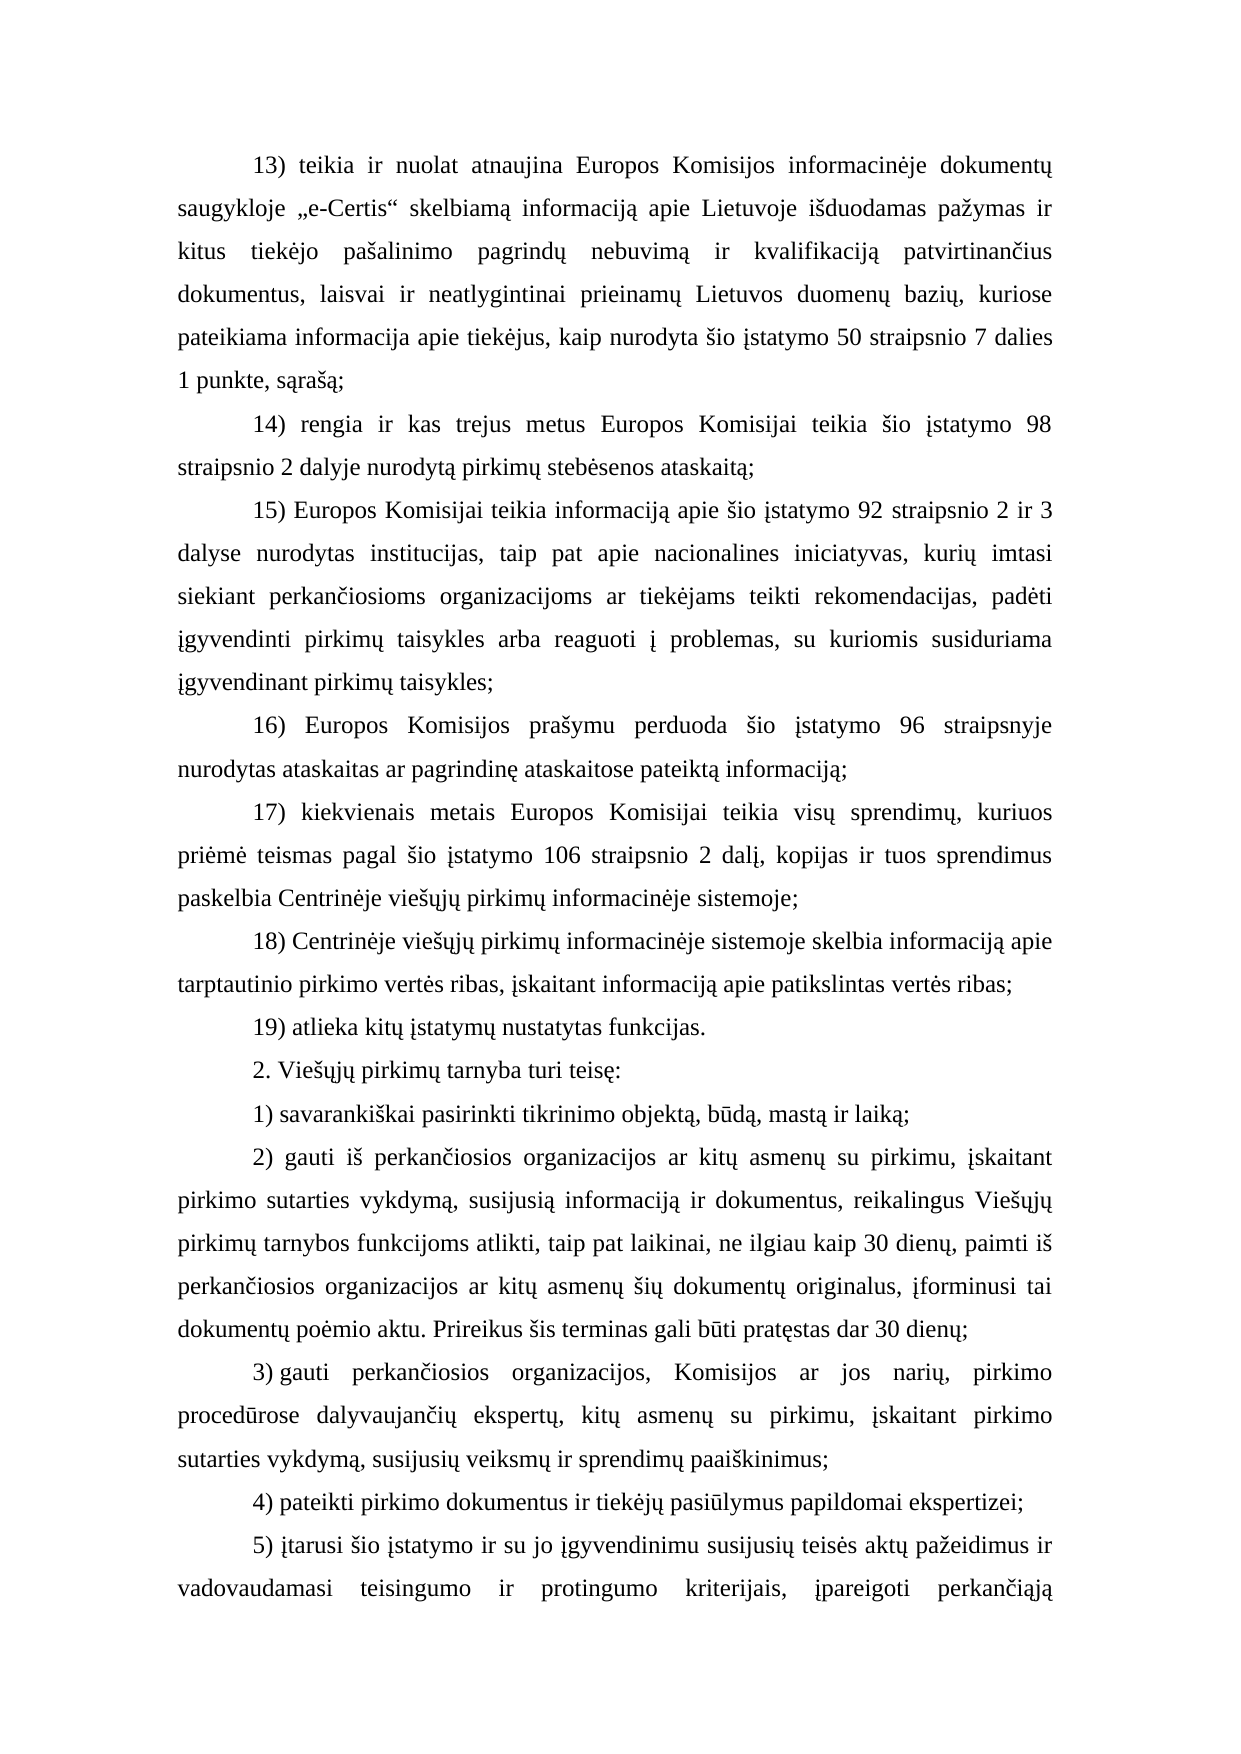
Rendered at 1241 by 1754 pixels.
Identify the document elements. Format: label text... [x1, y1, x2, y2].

text 5) įtarusi šio įstatymo ir su jo įgyvendinimu susijusių teisės aktų pažeidimus ir vadovaudamasi teisingumo ir protingumo kriterijais, įpareigoti perkančiąją [177, 1530, 1053, 1602]
text 15) Europos Komisijai teikia informaciją apie šio įstatymo 92 straipsnio 2 ir 3 dalyse nurodytas institucijas, taip pat apie nacionalines iniciatyvas, kurių imtasi siekiant perkančiosioms organizacijoms ar tiekėjams teikti rekomendacijas, padėti įgyvendinti pirkimų taisykles arba reaguoti į problemas, su kuriomis susiduriama įgyvendinant pirkimų taisykles; [177, 495, 1053, 696]
text 18) Centrinėje viešųjų pirkimų informacinėje sistemoje skelbia informaciją apie tarptautinio pirkimo vertės ribas, įskaitant informaciją apie patikslintas vertės ribas; [177, 926, 1053, 998]
text 4) pateikti pirkimo dokumentus ir tiekėjų pasiūlymus papildomai ekspertizei; [177, 1487, 1053, 1516]
text 17) kiekvienais metais Europos Komisijai teikia visų sprendimų, kuriuos priėmė teismas pagal šio įstatymo 106 straipsnio 2 dalį, kopijas ir tuos sprendimus paskelbia Centrinėje viešųjų pirkimų informacinėje sistemoje; [177, 797, 1053, 912]
text 1) savarankiškai pasirinkti tikrinimo objektą, būdą, mastą ir laiką; [177, 1099, 1053, 1127]
text 19) atlieka kitų įstatymų nustatytas funkcijas. [177, 1012, 1053, 1041]
text 13) teikia ir nuolat atnaujina Europos Komisijos informacinėje dokumentų saugykloje „e-Certis“ skelbiamą informaciją apie Lietuvoje išduodamas pažymas ir kitus tiekėjo pašalinimo pagrindų nebuvimą ir kvalifikaciją patvirtinančius dokumentus, laisvai ir neatlygintinai prieinamų Lietuvos duomenų bazių, kuriose pateikiama informacija apie tiekėjus, kaip nurodyta šio įstatymo 50 straipsnio 7 dalies 1 punkte, sąrašą; [177, 150, 1053, 394]
text 14) rengia ir kas trejus metus Europos Komisijai teikia šio įstatymo 98 straipsnio 2 dalyje nurodytą pirkimų stebėsenos ataskaitą; [177, 409, 1053, 481]
text 16) Europos Komisijos prašymu perduoda šio įstatymo 96 straipsnyje nurodytas ataskaitas ar pagrindinę ataskaitose pateiktą informaciją; [177, 711, 1053, 782]
text 3) gauti perkančiosios organizacijos, Komisijos ar jos narių, pirkimo procedūrose dalyvaujančių ekspertų, kitų asmenų su pirkimu, įskaitant pirkimo sutarties vykdymą, susijusių veiksmų ir sprendimų paaiškinimus; [177, 1357, 1053, 1472]
text 2) gauti iš perkančiosios organizacijos ar kitų asmenų su pirkimu, įskaitant pirkimo sutarties vykdymą, susijusią informaciją ir dokumentus, reikalingus Viešųjų pirkimų tarnybos funkcijoms atlikti, taip pat laikinai, ne ilgiau kaip 30 dienų, paimti iš perkančiosios organizacijos ar kitų asmenų šių dokumentų originalus, įforminusi tai dokumentų poėmio aktu. Prireikus šis terminas gali būti pratęstas dar 30 dienų; [177, 1142, 1053, 1343]
text 2. Viešųjų pirkimų tarnyba turi teisę: [177, 1056, 1053, 1084]
